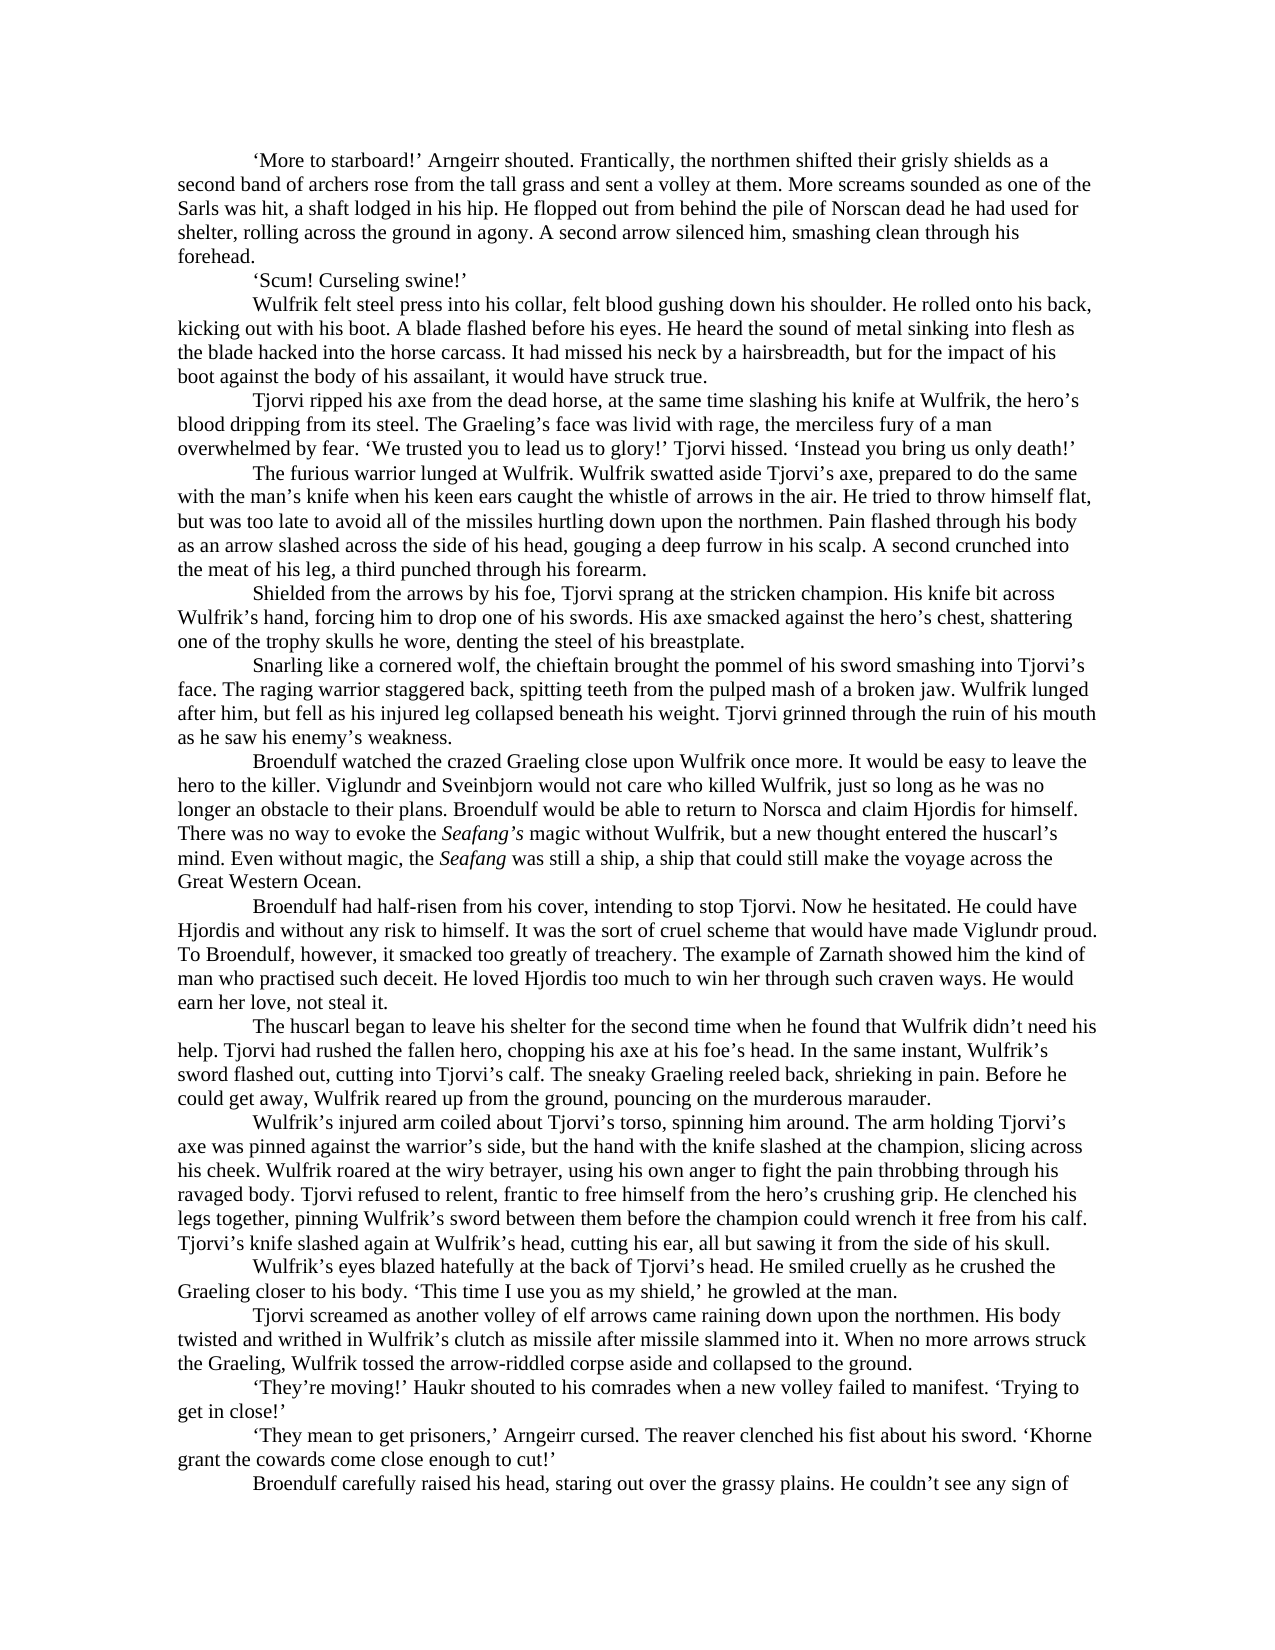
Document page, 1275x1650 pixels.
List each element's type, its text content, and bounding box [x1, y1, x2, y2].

text Broendulf had half-risen from his cover, intending to stop Tjorvi. Now he hesitated. He could have Hjordis and without any risk to himself. It was the sort of cruel scheme that would have made Viglundr proud. To Broendulf, however, it smacked too greatly of treachery. The example of Zarnath showed him the kind of man who practised such deceit. He loved Hjordis too much to win her through such craven ways. He would earn her love, not steal it. [177, 893, 1098, 1014]
text ‘They mean to get prisoners,’ Arngeirr cursed. The reaver clenched his fist about his sword. ‘Khorne grant the cowards come close enough to cut!’ [177, 1423, 1098, 1471]
text The huscarl began to leave his shelter for the second time when he found that Wulfrik didn’t need his help. Tjorvi had rushed the fallen hero, chopping his axe at his foe’s head. In the same instant, Wulfrik’s sword flashed out, cutting into Tjorvi’s calf. The sneaky Graeling reeled back, shrieking in pain. Before he could get away, Wulfrik reared up from the ground, pouncing on the murderous marauder. [177, 1014, 1098, 1110]
text Shielded from the arrows by his foe, Tjorvi sprang at the stricken champion. His knife bit across Wulfrik’s hand, forcing him to drop one of his swords. His axe smacked against the hero’s chest, shattering one of the trophy skulls he wore, denting the steel of his breastplate. [177, 581, 1098, 653]
text ‘They’re moving!’ Haukr shouted to his comrades when a new volley failed to manifest. ‘Trying to get in close!’ [177, 1375, 1098, 1423]
text The furious warrior lunged at Wulfrik. Wulfrik swatted aside Tjorvi’s axe, prepared to do the same with the man’s knife when his keen ears caught the whistle of arrows in the air. He tried to throw himself flat, but was too late to avoid all of the missiles hurtling down upon the northmen. Pain flashed through his body as an arrow slashed across the side of his head, gouging a deep furrow in his scalp. A second crunched into the meat of his leg, a third punched through his forearm. [177, 460, 1098, 581]
text Wulfrik felt steel press into his collar, felt blood gushing down his shoulder. He rolled onto his back, kicking out with his boot. A blade flashed before his eyes. He heard the sound of metal sinking into flesh as the blade hacked into the horse carcass. It had missed his neck by a hairsbreadth, but for the impact of his boot against the body of his assailant, it would have struck true. [177, 292, 1098, 388]
text Broendulf watched the crazed Graeling close upon Wulfrik once more. It would be easy to leave the hero to the killer. Viglundr and Sveinbjorn would not care who killed Wulfrik, just so long as he was no longer an obstacle to their plans. Broendulf would be able to return to Norsca and claim Hjordis for himself. There was no way to evoke the Seafang’s magic without Wulfrik, but a new thought entered the huscarl’s mind. Even without magic, the Seafang was still a ship, a ship that could still make the voyage across the Great Western Ocean. [177, 749, 1098, 893]
text Wulfrik’s injured arm coiled about Tjorvi’s torso, spinning him around. The arm holding Tjorvi’s axe was pinned against the warrior’s side, but the hand with the knife slashed at the champion, slicing across his cheek. Wulfrik roared at the wiry betrayer, using his own anger to fight the pain throbbing through his ravaged body. Tjorvi refused to relent, frantic to free himself from the hero’s crushing grip. He clenched his legs together, pinning Wulfrik’s sword between them before the champion could wrench it free from his calf. Tjorvi’s knife slashed again at Wulfrik’s head, cutting his ear, all but sawing it from the side of his skull. [177, 1110, 1098, 1254]
text Tjorvi ripped his axe from the dead horse, at the same time slashing his knife at Wulfrik, the hero’s blood dripping from its steel. The Graeling’s face was livid with rage, the merciless fury of a man overwhelmed by fear. ‘We trusted you to lead us to glory!’ Tjorvi hissed. ‘Instead you bring us only death!’ [177, 388, 1098, 460]
text Tjorvi screamed as another volley of elf arrows came raining down upon the northmen. His body twisted and writhed in Wulfrik’s clutch as missile after missile slammed into it. When no more arrows struck the Graeling, Wulfrik tossed the arrow-riddled corpse aside and collapsed to the ground. [177, 1303, 1098, 1375]
text ‘More to starboard!’ Arngeirr shouted. Frantically, the northmen shifted their grisly shields as a second band of archers rose from the tall grass and sent a volley at them. More screams sounded as one of the Sarls was hit, a shaft lodged in his hip. He flopped out from behind the pile of Norscan dead he had used for shelter, rolling across the ground in agony. A second arrow silenced him, smashing clean through his forehead. [177, 148, 1098, 268]
text ‘Scum! Curseling swine!’ [177, 268, 1098, 292]
text Wulfrik’s eyes blazed hatefully at the back of Tjorvi’s head. He smiled cruelly as he crushed the Graeling closer to his body. ‘This time I use you as my shield,’ he growled at the man. [177, 1254, 1098, 1303]
text Snarling like a cornered wolf, the chieftain brought the pommel of his sword smashing into Tjorvi’s face. The raging warrior staggered back, spitting teeth from the pulped mash of a broken jaw. Wulfrik lunged after him, but fell as his injured leg collapsed beneath his weight. Tjorvi grinned through the ruin of his mouth as he saw his enemy’s weakness. [177, 653, 1098, 749]
text Broendulf carefully raised his head, staring out over the grassy plains. He couldn’t see any sign of [177, 1471, 1098, 1495]
